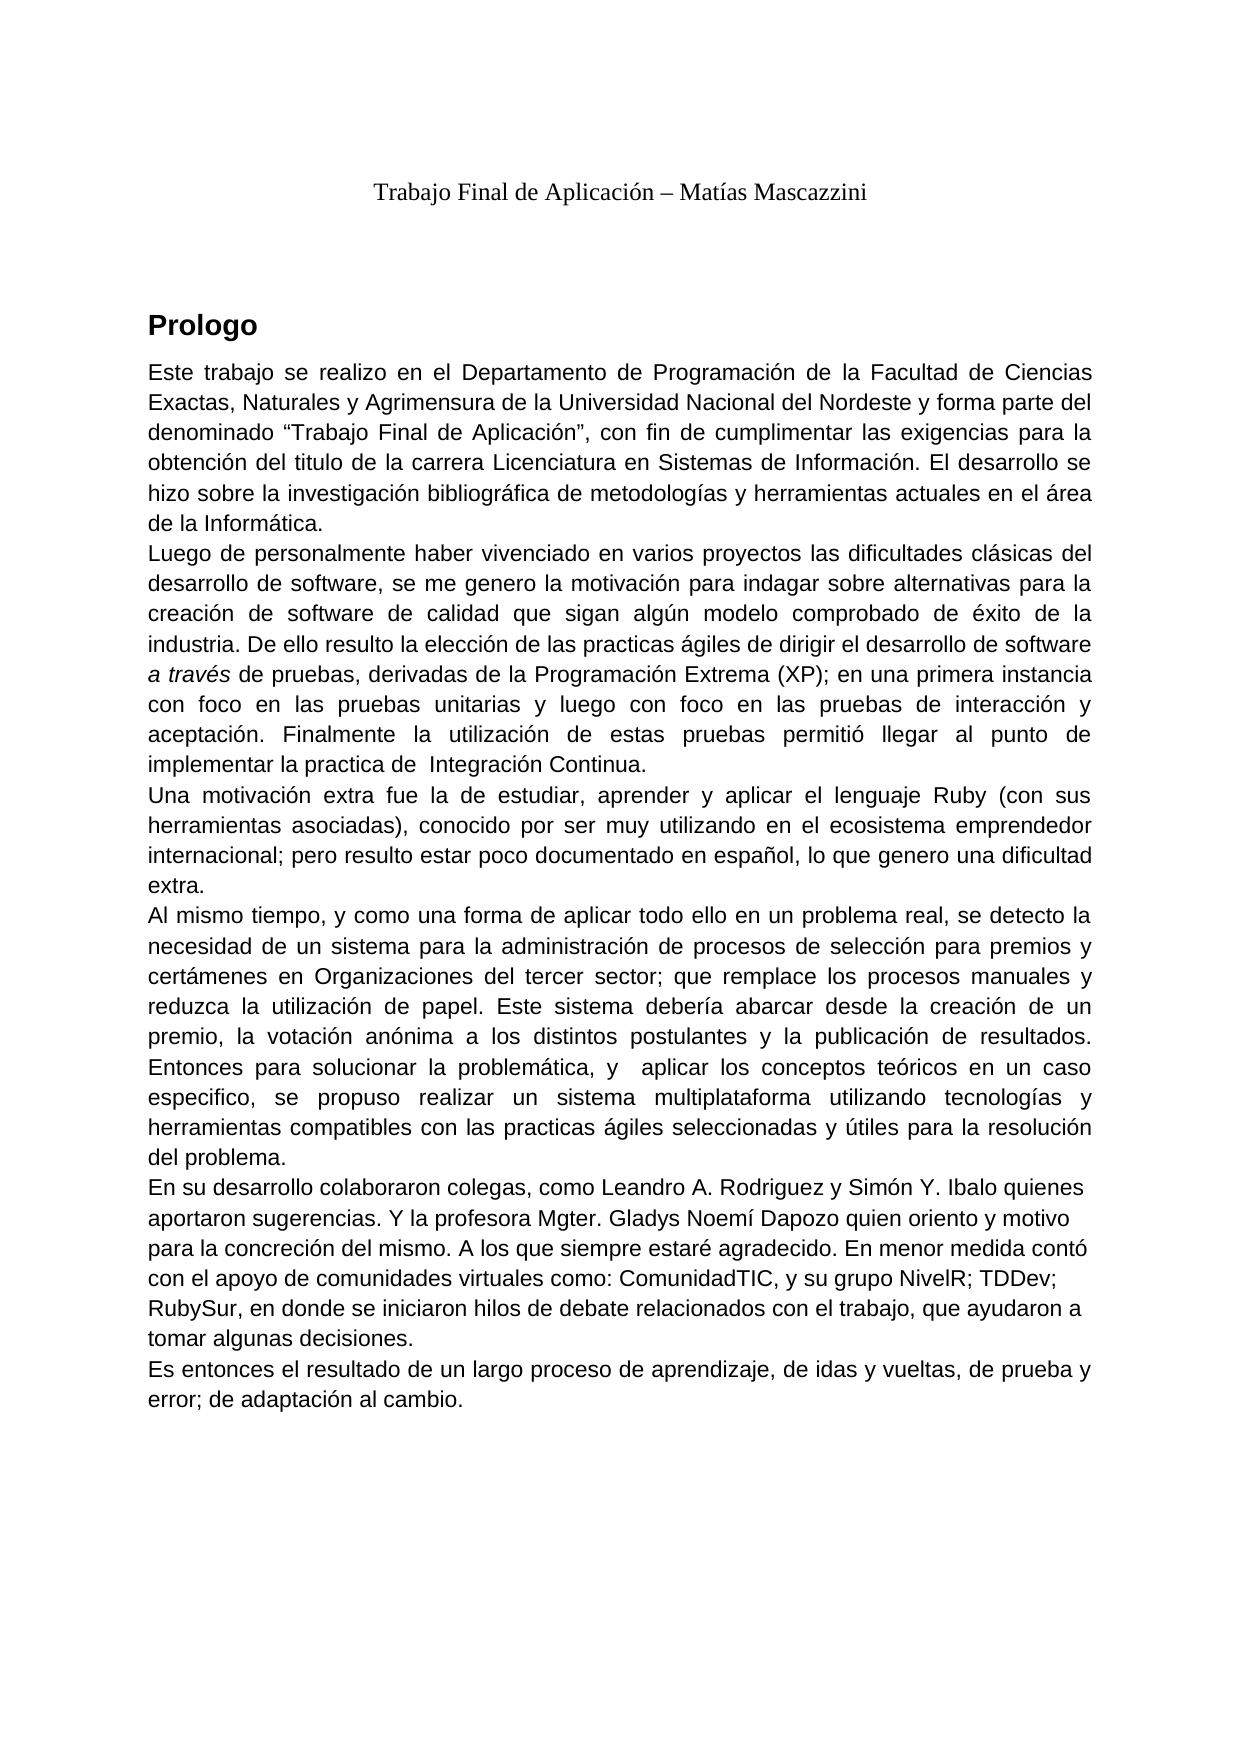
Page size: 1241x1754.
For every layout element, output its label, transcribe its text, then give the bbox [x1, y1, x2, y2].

text Al mismo tiempo, y como una forma de aplicar todo ello en un problema real, se detecto la necesidad de un sistema para la administración de procesos de selección para premios y certámenes en Organizaciones del tercer sector; que remplace los procesos manuales y reduzca la utilización de papel. Este sistema debería abarcar desde la creación de un premio, la votación anónima a los distintos postulantes y la publicación de resultados. Entonces para solucionar la problemática, y aplicar los conceptos teóricos en un caso especifico, se propuso realizar un sistema multiplataforma utilizando tecnologías y herramientas compatibles con las practicas ágiles seleccionadas y útiles para la resolución del problema. [148, 902, 1093, 1170]
text Una motivación extra fue la de estudiar, aprender y aplicar el lenguaje Ruby (con sus herramientas asociadas), conocido por ser muy utilizando en el ecosistema emprendedor internacional; pero resulto estar poco documentado en español, lo que genero una dificultad extra. [148, 782, 1093, 898]
text En su desarrollo colaboraron colegas, como Leandro A. Rodriguez y Simón Y. Ibalo quienes aportaron sugerencias. Y la profesora Mgter. Gladys Noemí Dapozo quien oriento y motivo para la concreción del mismo. A los que siempre estaré agradecido. En menor medida contó con el apoyo de comunidades virtuales como: ComunidadTIC, y su grupo NivelR; TDDev; RubySur, en donde se iniciaron hilos de debate relacionados con el trabajo, que ayudaron a tomar algunas decisiones. [148, 1174, 1093, 1352]
text Prologo [148, 308, 1093, 342]
text Es entonces el resultado de un largo proceso de aprendizaje, de idas y vueltas, de prueba y error; de adaptación al cambio. [148, 1356, 1093, 1412]
text Luego de personalmente haber vivenciado en varios proyectos las dificultades clásicas del desarrollo de software, se me genero la motivación para indagar sobre alternativas para la creación de software de calidad que sigan algún modelo comprobado de éxito de la industria. De ello resulto la elección de las practicas ágiles de dirigir el desarrollo de software a través de pruebas, derivadas de la Programación Extrema (XP); en una primera instancia con foco en las pruebas unitarias y luego con foco en las pruebas de interacción y aceptación. Finalmente la utilización de estas pruebas permitió llegar al punto de implementar la practica de Integración Continua. [148, 540, 1093, 778]
text Este trabajo se realizo en el Departamento de Programación de la Facultad de Ciencias Exactas, Naturales y Agrimensura de la Universidad Nacional del Nordeste y forma parte del denominado “Trabajo Final de Aplicación”, con fin de cumplimentar las exigencias para la obtención del titulo de la carrera Licenciatura en Sistemas de Información. El desarrollo se hizo sobre la investigación bibliográfica de metodologías y herramientas actuales en el área de la Informática. [148, 359, 1093, 536]
